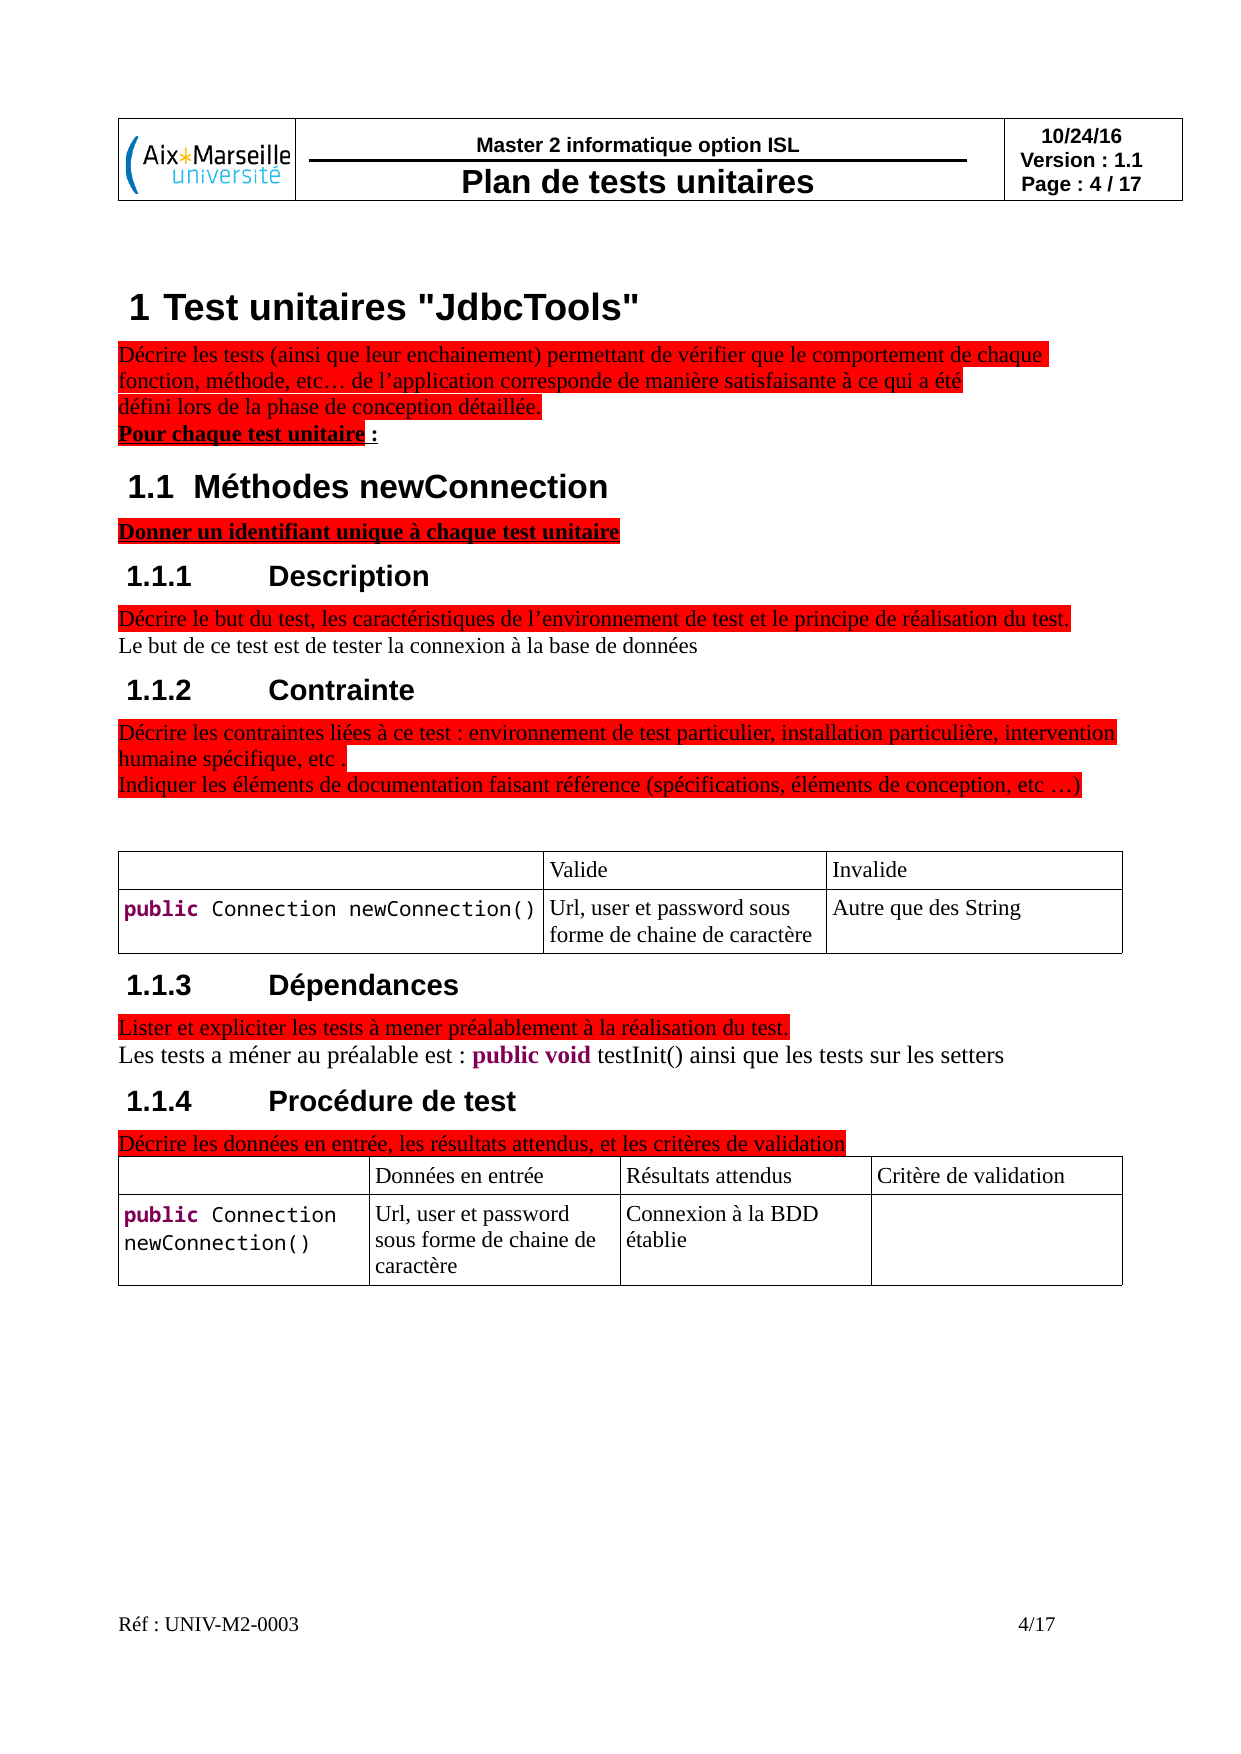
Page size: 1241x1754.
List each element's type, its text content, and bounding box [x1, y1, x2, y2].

picture [125, 136, 290, 194]
table_header Invalide [827, 852, 1122, 888]
text Décrire les tests (ainsi que leur enchainement) permettant de vérifier que le comportement de chaque fonction, méthode, etc… de l’application corresponde de manière satisfaisante à ce qui a été [118, 341, 1122, 393]
subtitle Test unitaires "JdbcTools" [118, 284, 1122, 328]
text Le but de ce test est de tester la connexion à la base de données [118, 632, 1122, 658]
subtitle Dépendances [118, 967, 1122, 1001]
table_header Données en entrée [370, 1157, 620, 1194]
subtitle Procédure de test [118, 1083, 1122, 1117]
table_header Valide [544, 852, 826, 888]
table_cell Connexion à la BDD établie [621, 1195, 871, 1284]
table_header [119, 852, 543, 888]
text Donner un identifiant unique à chaque test unitaire [118, 518, 1122, 544]
table_cell [872, 1195, 1122, 1284]
table_header [119, 1157, 369, 1194]
text Décrire les contraintes liées à ce test : environnement de test particulier, installation particulière, intervention humaine spécifique, etc . [118, 719, 1122, 772]
text Décrire les données en entrée, les résultats attendus, et les critères de validation [118, 1130, 1122, 1156]
table_header Résultats attendus [621, 1157, 871, 1194]
table_cell Url, user et password sous forme de chaine de caractère [370, 1195, 620, 1284]
subtitle Méthodes newConnection [118, 467, 1122, 506]
table_cell Url, user et password sous forme de chaine de caractère [544, 890, 826, 953]
text Décrire le but du test, les caractéristiques de l’environnement de test et le principe de réalisation du test. [118, 605, 1122, 632]
text Pour chaque test unitaire : [118, 420, 1122, 446]
text Lister et expliciter les tests à mener préalablement à la réalisation du test. [118, 1014, 1122, 1040]
text défini lors de la phase de conception détaillée. [118, 393, 1122, 420]
table_cell public Connection newConnection() [119, 890, 543, 953]
subtitle Description [118, 559, 1122, 593]
text Les tests a méner au préalable est : public void testInit() ainsi que les tests sur les setters [118, 1040, 1122, 1069]
table_header Critère de validation [872, 1157, 1122, 1194]
text Indiquer les éléments de documentation faisant référence (spécifications, éléments de conception, etc …) [118, 772, 1122, 798]
table_cell public Connection newConnection() [119, 1195, 369, 1284]
subtitle Contrainte [118, 673, 1122, 706]
table_cell Autre que des String [827, 890, 1122, 953]
